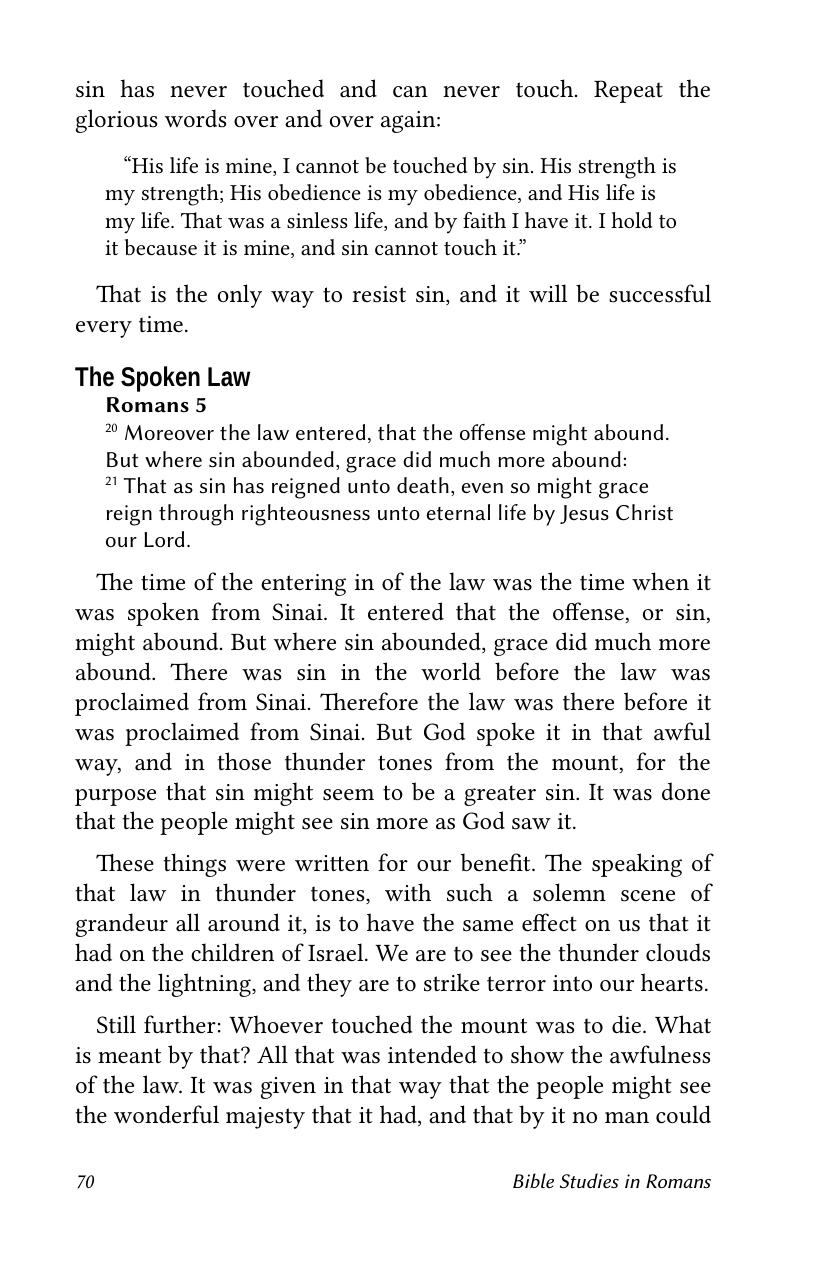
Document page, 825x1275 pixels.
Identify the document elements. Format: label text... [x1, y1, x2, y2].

text That is the only way to resist sin, and it will be successful every time. [75, 280, 712, 339]
text Still further: Whoever touched the mount was to die. What is meant by that? All that was intended to show the awfulness of the law. It was given in that way that the people might see the wonderful majesty that it had, and that by it no man could [75, 1011, 712, 1129]
text 21 That as sin has reigned unto death, even so might grace reign through righteousness unto eternal life by Jesus Christ our Lord. [105, 473, 682, 553]
subtitle The Spoken Law [75, 361, 712, 392]
text Romans 5 [105, 392, 712, 418]
text “His life is mine, I cannot be touched by sin. His strength is my strength; His obedience is my obedience, and His life is my life. That was a sinless life, and by faith I have it. I hold to it because it is mine, and sin cannot touch it.” [105, 153, 682, 261]
text 20 Moreover the law entered, that the offense might abound. But where sin abounded, grace did much more abound: [105, 420, 682, 473]
text These things were written for our benefit. The speaking of that law in thunder tones, with such a solemn scene of grandeur all around it, is to have the same effect on us that it had on the children of Israel. We are to see the thunder clouds and the lightning, and they are to strike terror into our hearts. [75, 849, 712, 997]
text sin has never touched and can never touch. Repeat the glorious words over and over again: [75, 75, 712, 133]
text The time of the entering in of the law was the time when it was spoken from Sinai. It entered that the offense, or sin, might abound. But where sin abounded, grace did much more abound. There was sin in the world before the law was proclaimed from Sinai. Therefore the law was there before it was proclaimed from Sinai. But God spoke it in that awful way, and in those thunder tones from the mount, for the purpose that sin might seem to be a greater sin. It was done that the people might see sin more as God saw it. [75, 568, 712, 836]
